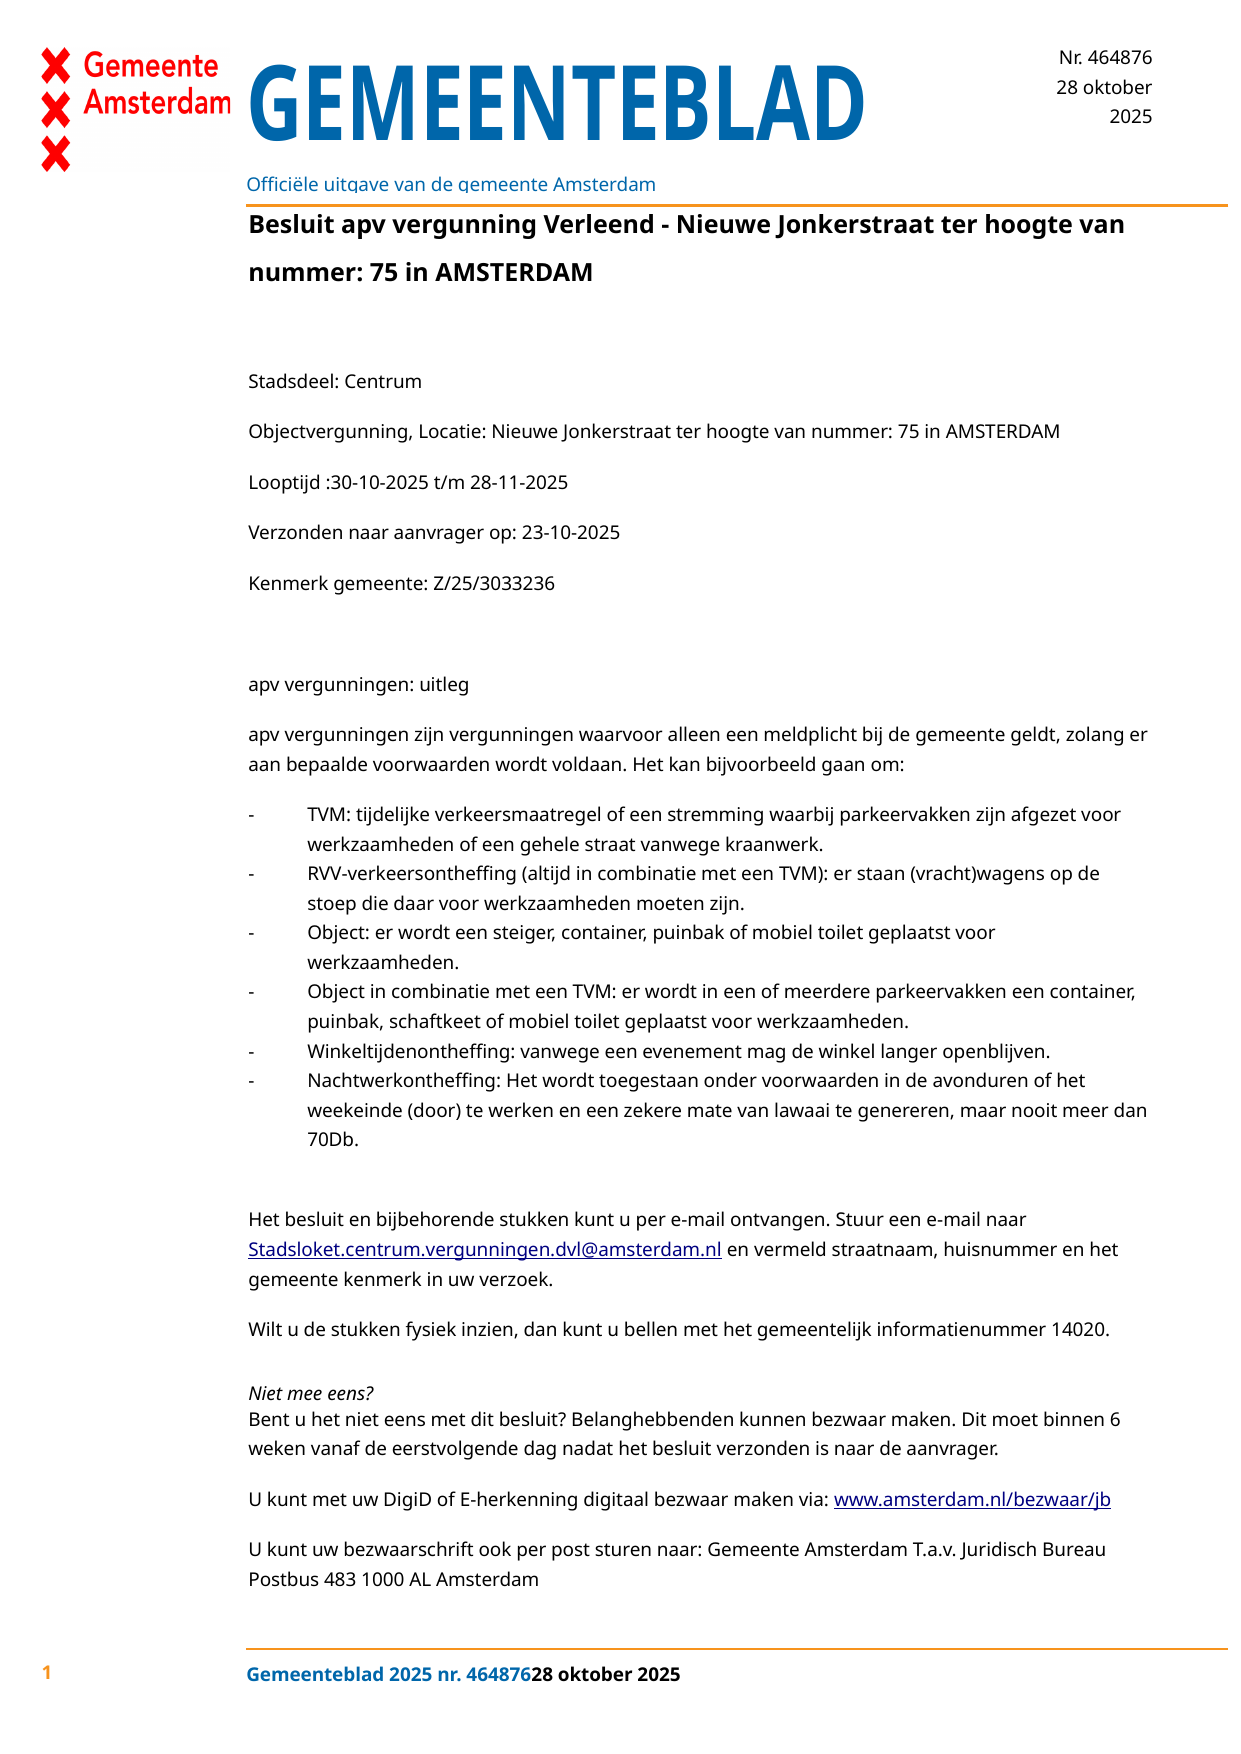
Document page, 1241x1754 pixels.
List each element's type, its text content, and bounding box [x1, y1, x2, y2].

text Looptijd :30-10-2025 t/m 28-11-2025 [248, 469, 1152, 495]
text Wilt u de stukken fysiek inzien, dan kunt u bellen met het gemeentelijk informatienummer 14020. [248, 1316, 1152, 1342]
list Winkeltijdenontheffing: vanwege een evenement mag de winkel langer openblijven. [248, 1038, 1152, 1064]
text apv vergunningen zijn vergunningen waarvoor alleen een meldplicht bij de gemeente geldt, zolang er aan bepaalde voorwaarden wordt voldaan. Het kan bijvoorbeeld gaan om: [248, 721, 1152, 777]
list RVV-verkeersontheffing (altijd in combinatie met een TVM): er staan (vracht)wagens op de stoep die daar voor werkzaamheden moeten zijn. [248, 860, 1152, 916]
picture [41, 47, 231, 172]
text U kunt uw bezwaarschrift ook per post sturen naar: Gemeente Amsterdam T.a.v. Juridisch Bureau Postbus 483 1000 AL Amsterdam [248, 1536, 1152, 1592]
text Stadsdeel: Centrum [248, 368, 1152, 394]
text Het besluit en bijbehorende stukken kunt u per e-mail ontvangen. Stuur een e-mail naar Stadsloket.centrum.vergunningen.dvl@amsterdam.nl en vermeld straatnaam, huisnummer en het gemeente kenmerk in uw verzoek. [248, 1207, 1152, 1292]
text apv vergunningen: uitleg [248, 671, 1152, 697]
text Niet mee eens? [248, 1380, 1152, 1406]
list TVM: tijdelijke verkeersmaatregel of een stremming waarbij parkeervakken zijn afgezet voor werkzaamheden of een gehele straat vanwege kraanwerk. [248, 801, 1152, 857]
list Object in combinatie met een TVM: er wordt in een of meerdere parkeervakken een container, puinbak, schaftkeet of mobiel toilet geplaatst voor werkzaamheden. [248, 979, 1152, 1034]
text U kunt met uw DigiD of E-herkenning digitaal bezwaar maken via: www.amsterdam.nl/bezwaar/jb [248, 1486, 1152, 1512]
text Besluit apv vergunning Verleend - Nieuwe Jonkerstraat ter hoogte van nummer: 75 in AMSTERDAM [248, 207, 1152, 288]
text Verzonden naar aanvrager op: 23-10-2025 [248, 519, 1152, 545]
text Bent u het niet eens met dit besluit? Belanghebbenden kunnen bezwaar maken. Dit moet binnen 6 weken vanaf de eerstvolgende dag nadat het besluit verzonden is naar de aanvrager. [248, 1406, 1152, 1461]
list Nachtwerkontheffing: Het wordt toegestaan onder voorwaarden in de avonduren of het weekeinde (door) te werken en een zekere mate van lawaai te genereren, maar nooit meer dan 70Db. [248, 1067, 1152, 1152]
list Object: er wordt een steiger, container, puinbak of mobiel toilet geplaatst voor werkzaamheden. [248, 919, 1152, 975]
text Objectvergunning, Locatie: Nieuwe Jonkerstraat ter hoogte van nummer: 75 in AMSTERDAM [248, 419, 1152, 444]
text Kenmerk gemeente: Z/25/3033236 [248, 570, 1152, 596]
